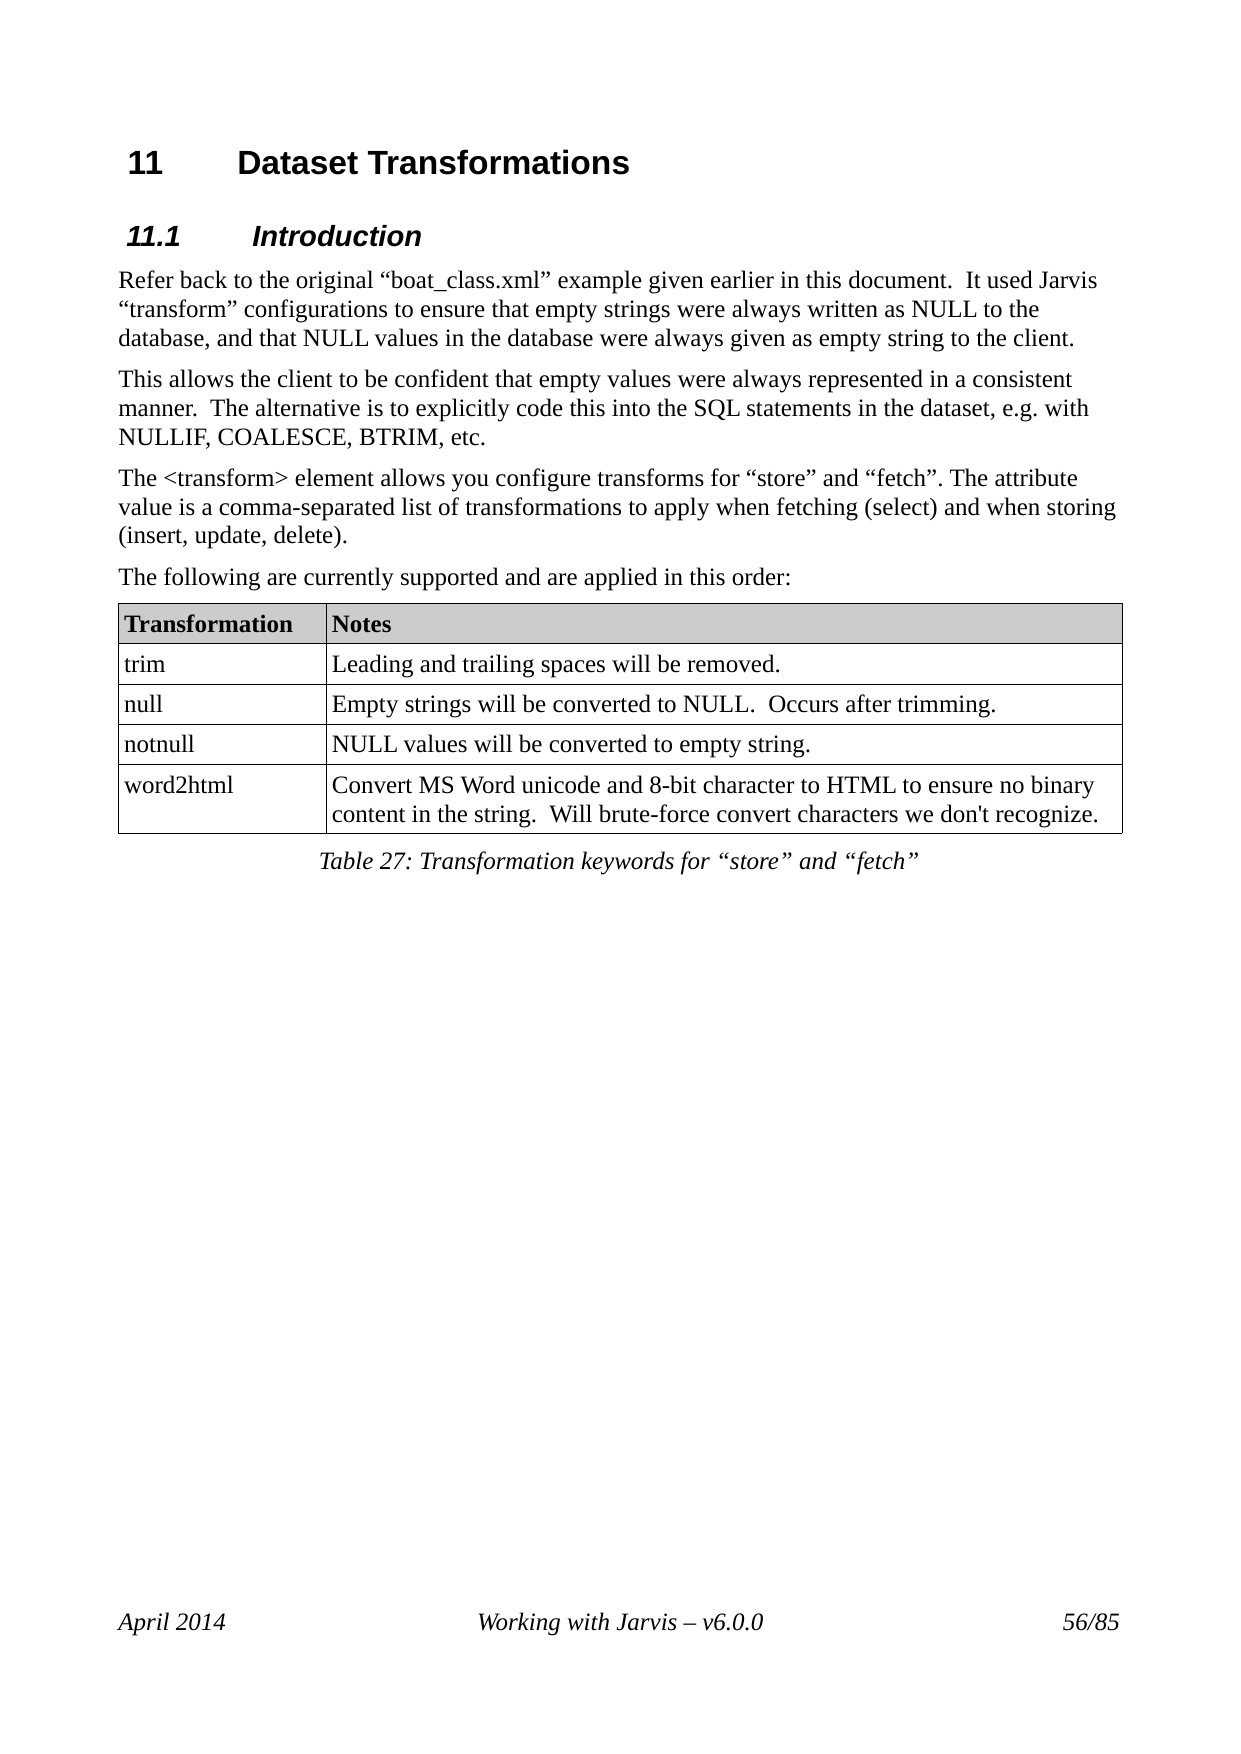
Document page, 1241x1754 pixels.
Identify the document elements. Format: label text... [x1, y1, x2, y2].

text The <transform> element allows you configure transforms for “store” and “fetch”. The attribute value is a comma-separated list of transformations to apply when fetching (select) and when storing (insert, update, delete). [118, 463, 1122, 549]
table_cell trim [119, 644, 326, 683]
text This allows the client to be confident that empty values were always represented in a consistent manner. The alternative is to explicitly code this into the SQL statements in the dataset, e.g. with NULLIF, COALESCE, BTRIM, etc. [118, 364, 1122, 450]
table_cell notnull [119, 725, 326, 764]
table_header Notes [327, 604, 1122, 643]
table_cell NULL values will be converted to empty string. [327, 725, 1122, 764]
table_cell null [119, 685, 326, 724]
text Table 27: Transformation keywords for “store” and “fetch” [118, 846, 1122, 874]
table_cell Leading and trailing spaces will be removed. [327, 644, 1122, 683]
table_cell Convert MS Word unicode and 8-bit character to HTML to ensure no binary content in the string. Will brute-force convert characters we don't recognize. [327, 765, 1122, 833]
subtitle Introduction [118, 219, 1122, 253]
text Refer back to the original “boat_class.xml” example given earlier in this document. It used Jarvis “transform” configurations to ensure that empty strings were always written as NULL to the database, and that NULL values in the database were always given as empty string to the client. [118, 265, 1122, 352]
table_header Transformation [119, 604, 326, 643]
text The following are currently supported and are applied in this order: [118, 562, 1122, 590]
subtitle Dataset Transformations [118, 143, 1122, 182]
table_cell Empty strings will be converted to NULL. Occurs after trimming. [327, 685, 1122, 724]
table_cell word2html [119, 765, 326, 833]
